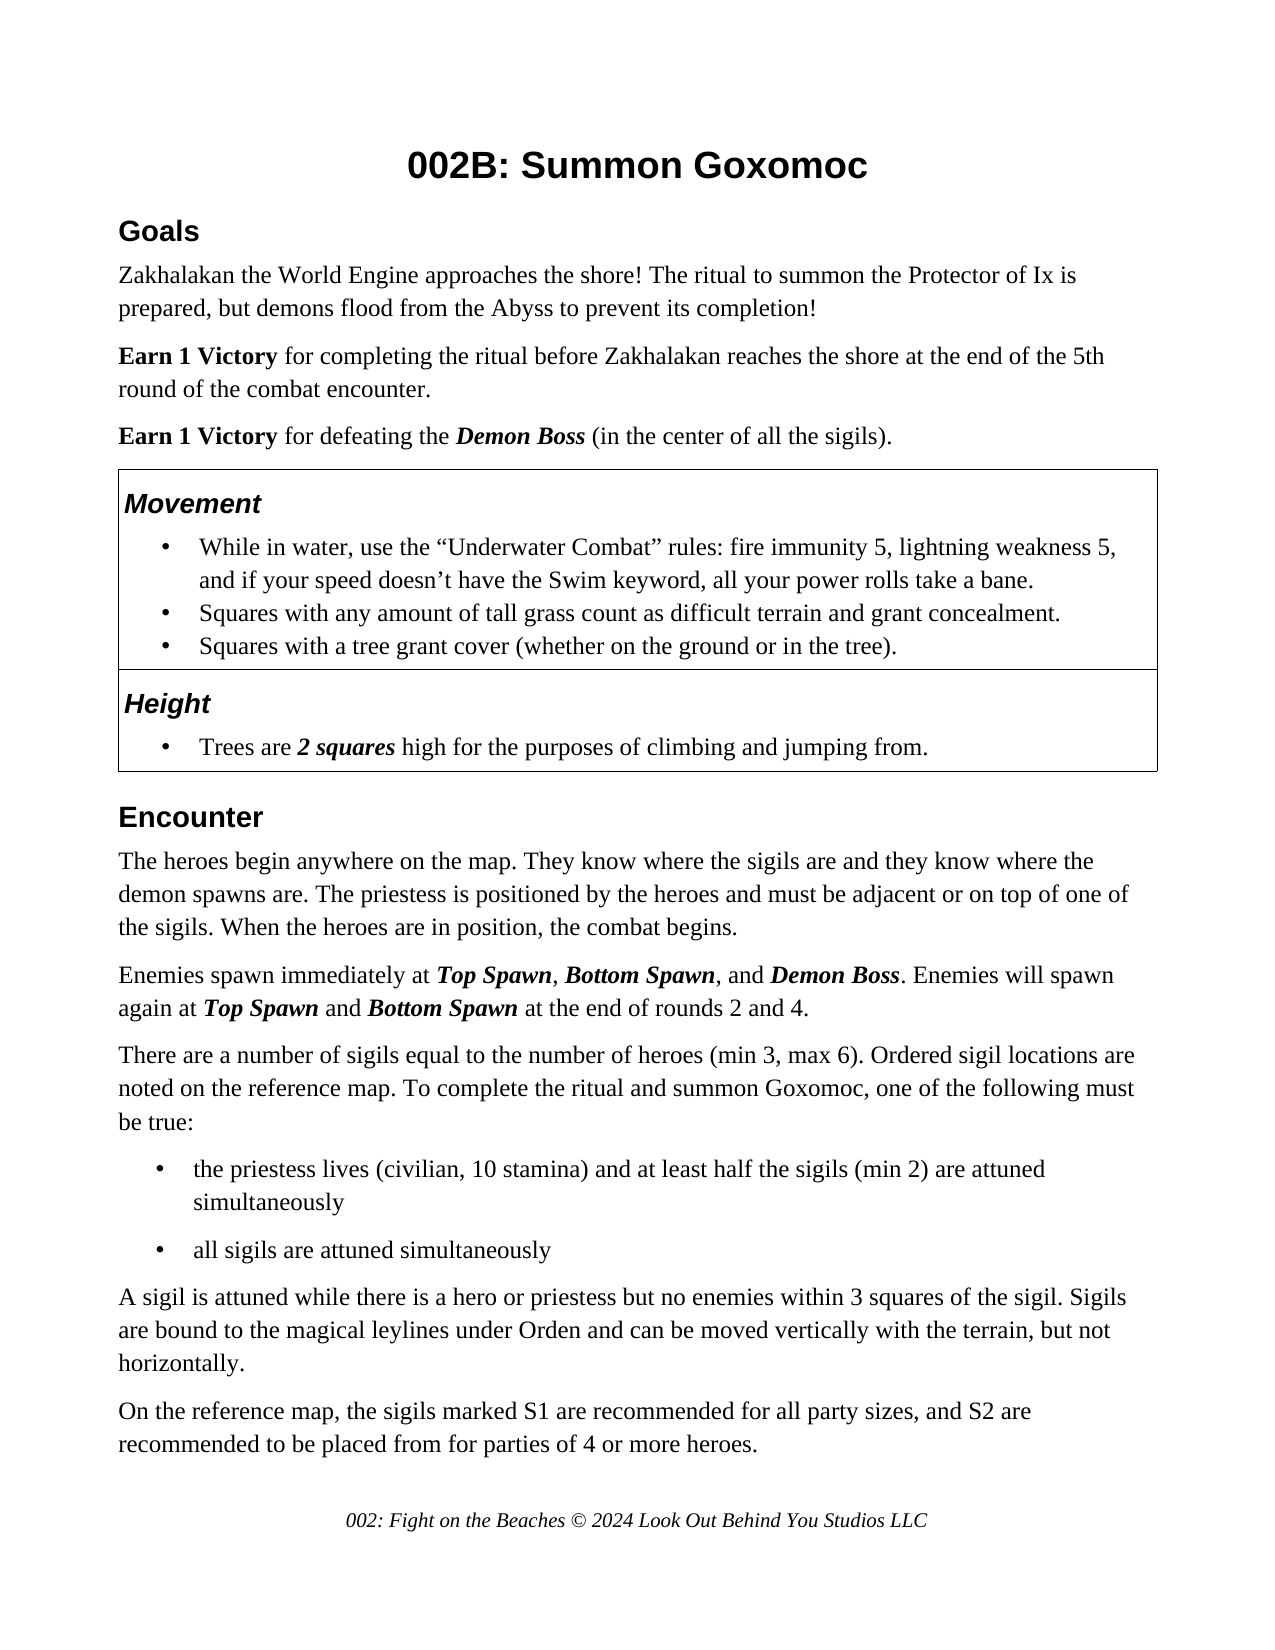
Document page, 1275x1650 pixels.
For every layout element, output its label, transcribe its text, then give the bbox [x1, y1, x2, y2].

text Earn 1 Victory for completing the ritual before Zakhalakan reaches the shore at the end of the 5th round of the combat encounter. [118, 341, 1157, 402]
text Earn 1 Victory for defeating the Demon Boss (in the center of all the sigils). [118, 421, 1157, 450]
subtitle 002B: Summon Goxomoc [118, 143, 1157, 187]
table_cell Height Trees are 2 squares high for the purposes of climbing and jumping from. [119, 670, 1157, 771]
subtitle Goals [118, 214, 1157, 248]
table_header Movement While in water, use the “Underwater Combat” rules: fire immunity 5, lightning weakness 5, and if your speed doesn’t have the Swim keyword, all your power rolls take a bane. Squares with any amount of tall grass count as difficult terrain and grant concealment. Squares with a tree grant cover (whether on the ground or in the tree). [119, 470, 1157, 669]
list the priestess lives (civilian, 10 stamina) and at least half the sigils (min 2) are attuned simultaneously [156, 1154, 1157, 1216]
text A sigil is attuned while there is a hero or priestess but no enemies within 3 squares of the sigil. Sigils are bound to the magical leylines under Orden and can be moved vertically with the terrain, but not horizontally. [118, 1282, 1157, 1377]
text On the reference map, the sigils marked S1 are recommended for all party sizes, and S2 are recommended to be placed from for parties of 4 or more heroes. [118, 1396, 1157, 1458]
text The heroes begin anywhere on the map. They know where the sigils are and they know where the demon spawns are. The priestess is positioned by the heroes and must be adjacent or on top of one of the sigils. When the heroes are in position, the combat begins. [118, 846, 1157, 941]
list all sigils are attuned simultaneously [156, 1235, 1157, 1263]
text Zakhalakan the World Engine approaches the shore! The ritual to summon the Protector of Ix is prepared, but demons flood from the Abyss to prevent its completion! [118, 260, 1157, 322]
text Enemies spawn immediately at Top Spawn, Bottom Spawn, and Demon Boss. Enemies will spawn again at Top Spawn and Bottom Spawn at the end of rounds 2 and 4. [118, 960, 1157, 1022]
subtitle Encounter [118, 800, 1157, 834]
text There are a number of sigils equal to the number of heroes (min 3, max 6). Ordered sigil locations are noted on the reference map. To complete the ritual and summon Goxomoc, one of the following must be true: [118, 1041, 1157, 1135]
